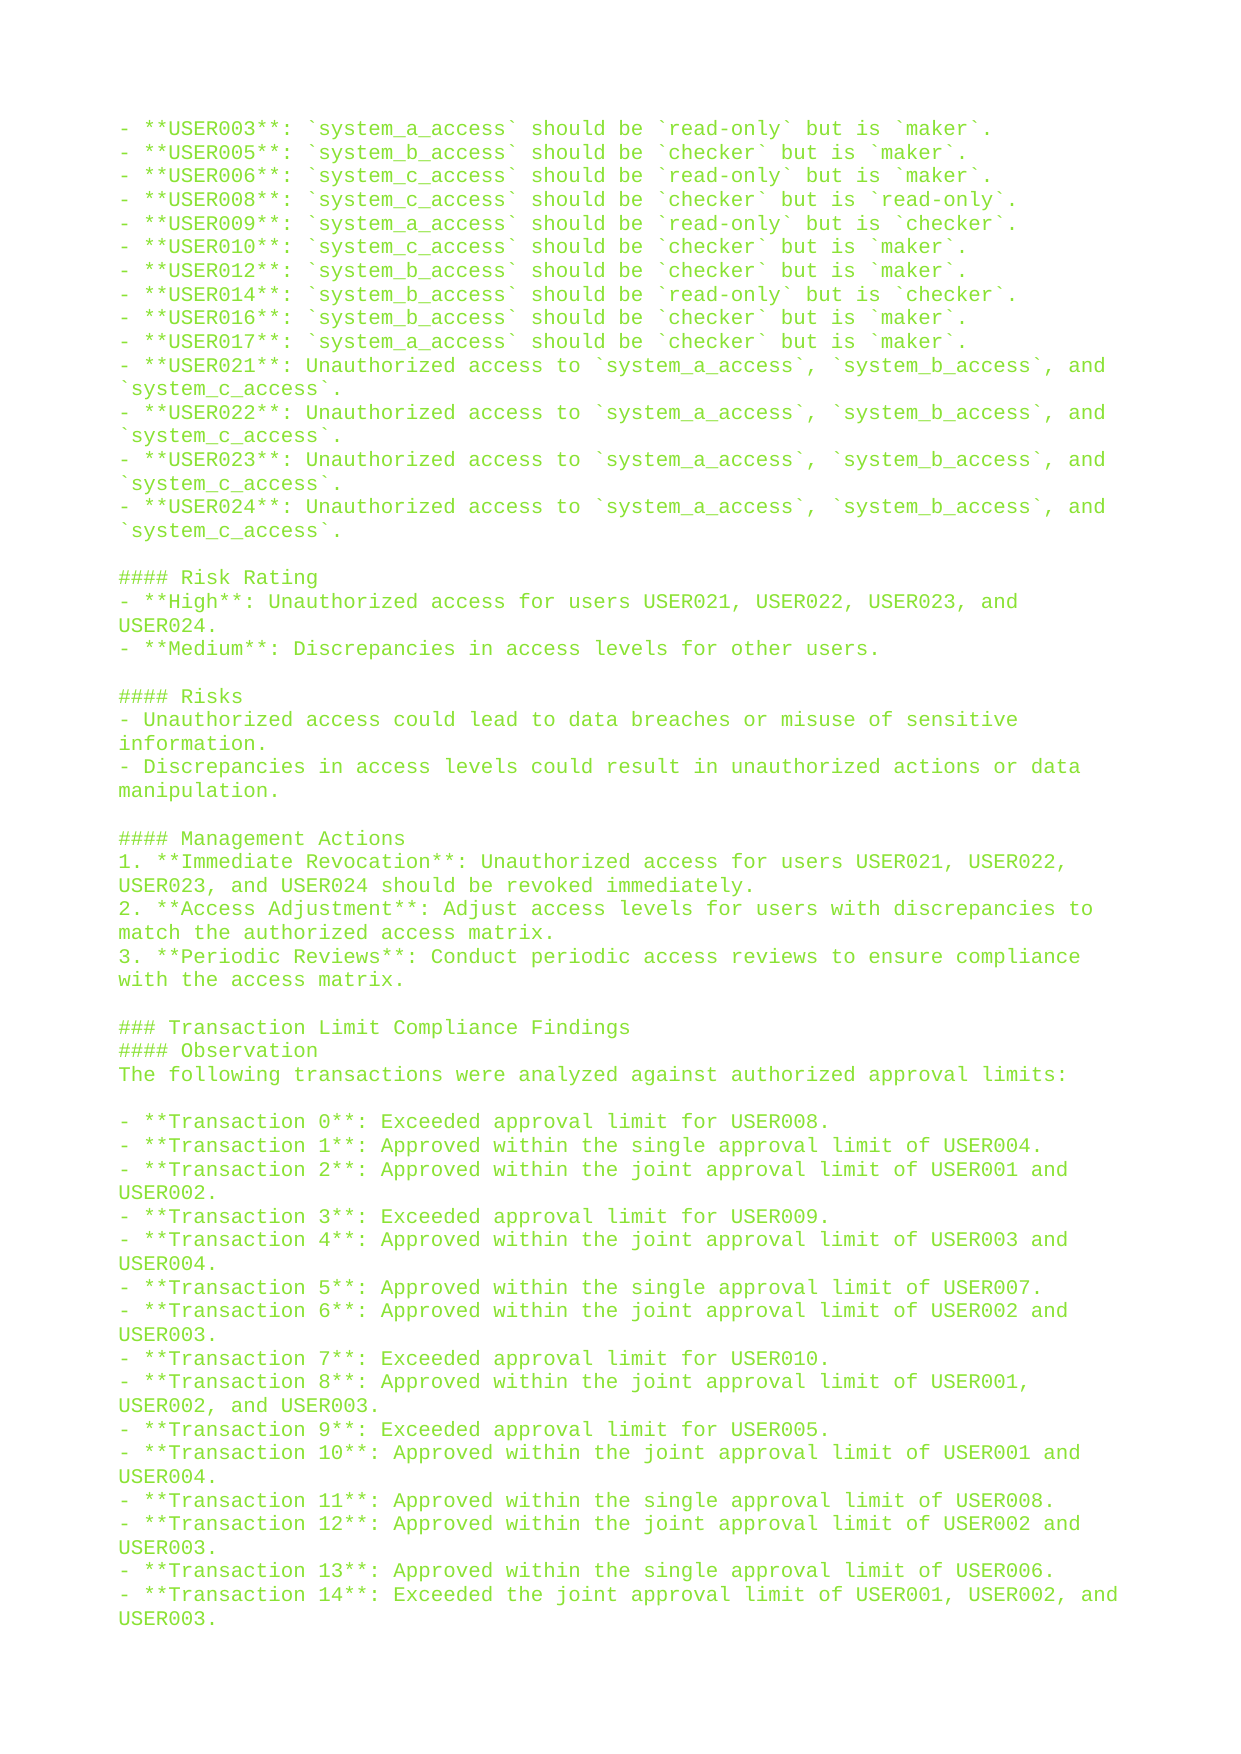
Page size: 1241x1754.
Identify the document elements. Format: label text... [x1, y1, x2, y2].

text - **Transaction 4**: Approved within the joint approval limit of USER003 and USER004. [118, 1229, 1122, 1277]
text - Discrepancies in access levels could result in unauthorized actions or data manipulation. [118, 757, 1122, 804]
text - **Transaction 9**: Exceeded approval limit for USER005. [118, 1419, 1122, 1442]
text - **Transaction 7**: Exceeded approval limit for USER010. [118, 1348, 1122, 1371]
text - **Transaction 13**: Approved within the single approval limit of USER006. [118, 1561, 1122, 1584]
text - **Transaction 0**: Exceeded approval limit for USER008. [118, 1111, 1122, 1135]
text - **Transaction 14**: Exceeded the joint approval limit of USER001, USER002, and USER003. [118, 1584, 1122, 1631]
text - **Transaction 12**: Approved within the joint approval limit of USER002 and USER003. [118, 1513, 1122, 1561]
text - **USER016**: `system_b_access` should be `checker` but is `maker`. [118, 307, 1122, 331]
text - **USER022**: Unauthorized access to `system_a_access`, `system_b_access`, and `system_c_access`. [118, 402, 1122, 449]
text - **USER005**: `system_b_access` should be `checker` but is `maker`. [118, 142, 1122, 165]
text - **Transaction 6**: Approved within the joint approval limit of USER002 and USER003. [118, 1300, 1122, 1348]
text 1. **Immediate Revocation**: Unauthorized access for users USER021, USER022, USER023, and USER024 should be revoked immediately. [118, 851, 1122, 898]
text - **High**: Unauthorized access for users USER021, USER022, USER023, and USER024. [118, 591, 1122, 638]
text - **Transaction 10**: Approved within the joint approval limit of USER001 and USER004. [118, 1442, 1122, 1489]
text - **Transaction 2**: Approved within the joint approval limit of USER001 and USER002. [118, 1158, 1122, 1206]
text - **USER012**: `system_b_access` should be `checker` but is `maker`. [118, 260, 1122, 284]
text - **USER003**: `system_a_access` should be `read-only` but is `maker`. [118, 118, 1122, 142]
text 3. **Periodic Reviews**: Conduct periodic access reviews to ensure compliance with the access matrix. [118, 946, 1122, 993]
text - **Medium**: Discrepancies in access levels for other users. [118, 638, 1122, 662]
text - **USER024**: Unauthorized access to `system_a_access`, `system_b_access`, and `system_c_access`. [118, 496, 1122, 544]
text #### Management Actions [118, 827, 1122, 851]
text - **USER009**: `system_a_access` should be `read-only` but is `checker`. [118, 213, 1122, 236]
text - **USER010**: `system_c_access` should be `checker` but is `maker`. [118, 236, 1122, 260]
text - **USER006**: `system_c_access` should be `read-only` but is `maker`. [118, 165, 1122, 189]
text - **USER023**: Unauthorized access to `system_a_access`, `system_b_access`, and `system_c_access`. [118, 449, 1122, 496]
text The following transactions were analyzed against authorized approval limits: [118, 1064, 1122, 1088]
text - **USER017**: `system_a_access` should be `checker` but is `maker`. [118, 331, 1122, 354]
text - **USER021**: Unauthorized access to `system_a_access`, `system_b_access`, and `system_c_access`. [118, 354, 1122, 402]
text 2. **Access Adjustment**: Adjust access levels for users with discrepancies to match the authorized access matrix. [118, 898, 1122, 946]
text - **Transaction 3**: Exceeded approval limit for USER009. [118, 1206, 1122, 1229]
text #### Risks [118, 686, 1122, 709]
text - **Transaction 5**: Approved within the single approval limit of USER007. [118, 1277, 1122, 1300]
text ### Transaction Limit Compliance Findings [118, 1017, 1122, 1040]
text - **USER014**: `system_b_access` should be `read-only` but is `checker`. [118, 284, 1122, 307]
text - **Transaction 1**: Approved within the single approval limit of USER004. [118, 1135, 1122, 1158]
text - **Transaction 11**: Approved within the single approval limit of USER008. [118, 1489, 1122, 1513]
text #### Observation [118, 1040, 1122, 1064]
text - **USER008**: `system_c_access` should be `checker` but is `read-only`. [118, 189, 1122, 213]
text #### Risk Rating [118, 567, 1122, 591]
text - Unauthorized access could lead to data breaches or misuse of sensitive information. [118, 709, 1122, 757]
text - **Transaction 8**: Approved within the joint approval limit of USER001, USER002, and USER003. [118, 1371, 1122, 1419]
